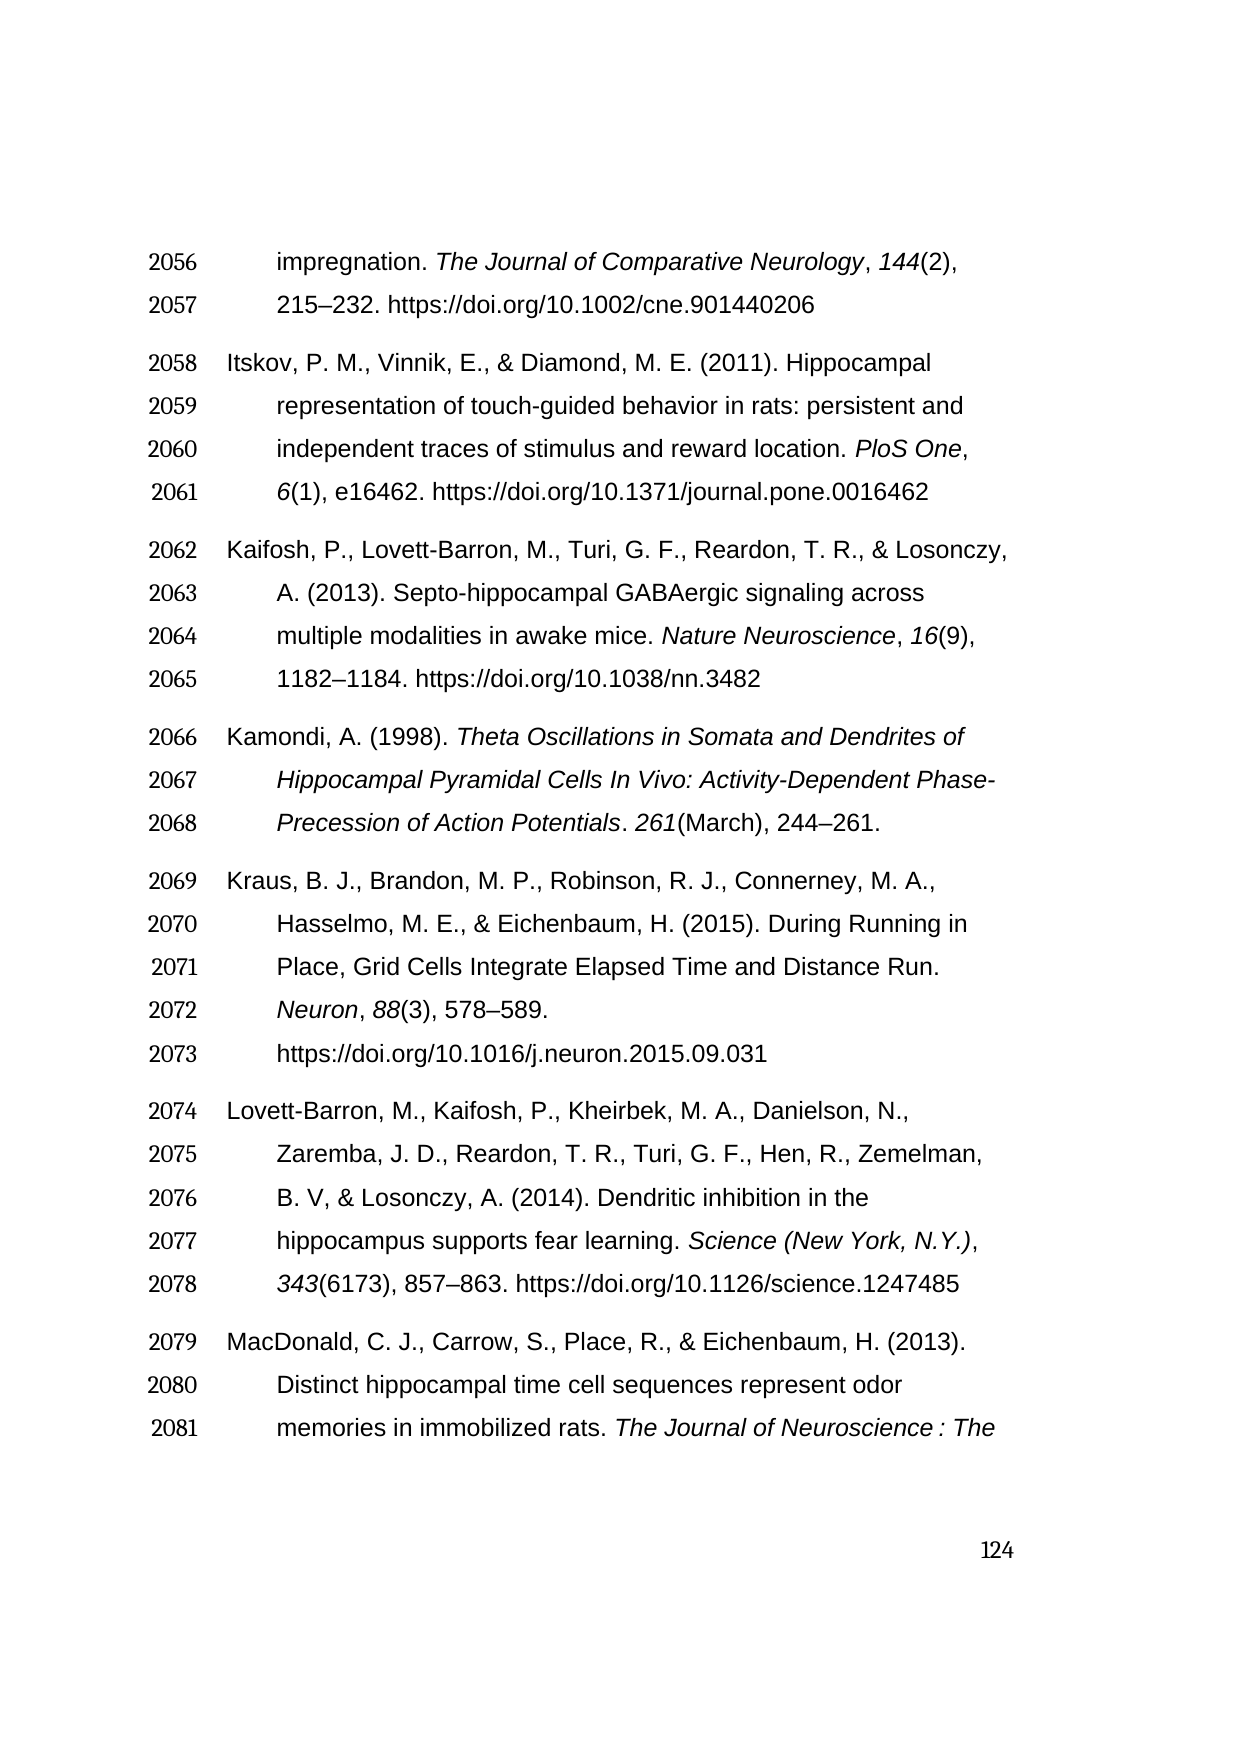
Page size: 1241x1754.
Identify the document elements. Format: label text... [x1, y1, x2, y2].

text Kaifosh, P., Lovett-Barron, M., Turi, G. F., Reardon, T. R., & Losonczy, A. (2013). Septo-hippocampal GABAergic signaling across multiple modalities in awake mice. Nature Neuroscience, 16(9), 1182–1184. https://doi.org/10.1038/nn.3482 [226, 535, 1014, 693]
text Kraus, B. J., Brandon, M. P., Robinson, R. J., Connerney, M. A., Hasselmo, M. E., & Eichenbaum, H. (2015). During Running in Place, Grid Cells Integrate Elapsed Time and Distance Run. Neuron, 88(3), 578–589. https://doi.org/10.1016/j.neuron.2015.09.031 [226, 866, 1014, 1067]
text Kamondi, A. (1998). Theta Oscillations in Somata and Dendrites of Hippocampal Pyramidal Cells In Vivo: Activity-Dependent Phase-Precession of Action Potentials. 261(March), 244–261. [226, 722, 1014, 837]
text MacDonald, C. J., Carrow, S., Place, R., & Eichenbaum, H. (2013). Distinct hippocampal time cell sequences represent odor memories in immobilized rats. The Journal of Neuroscience : The [226, 1327, 1014, 1442]
text Itskov, P. M., Vinnik, E., & Diamond, M. E. (2011). Hippocampal representation of touch-guided behavior in rats: persistent and independent traces of stimulus and reward location. PloS One, 6(1), e16462. https://doi.org/10.1371/journal.pone.0016462 [226, 348, 1014, 506]
text Lovett-Barron, M., Kaifosh, P., Kheirbek, M. A., Danielson, N., Zaremba, J. D., Reardon, T. R., Turi, G. F., Hen, R., Zemelman, B. V, & Losonczy, A. (2014). Dendritic inhibition in the hippocampus supports fear learning. Science (New York, N.Y.), 343(6173), 857–863. https://doi.org/10.1126/science.1247485 [226, 1096, 1014, 1298]
text impregnation. The Journal of Comparative Neurology, 144(2), 215–232. https://doi.org/10.1002/cne.901440206 [226, 247, 1014, 319]
